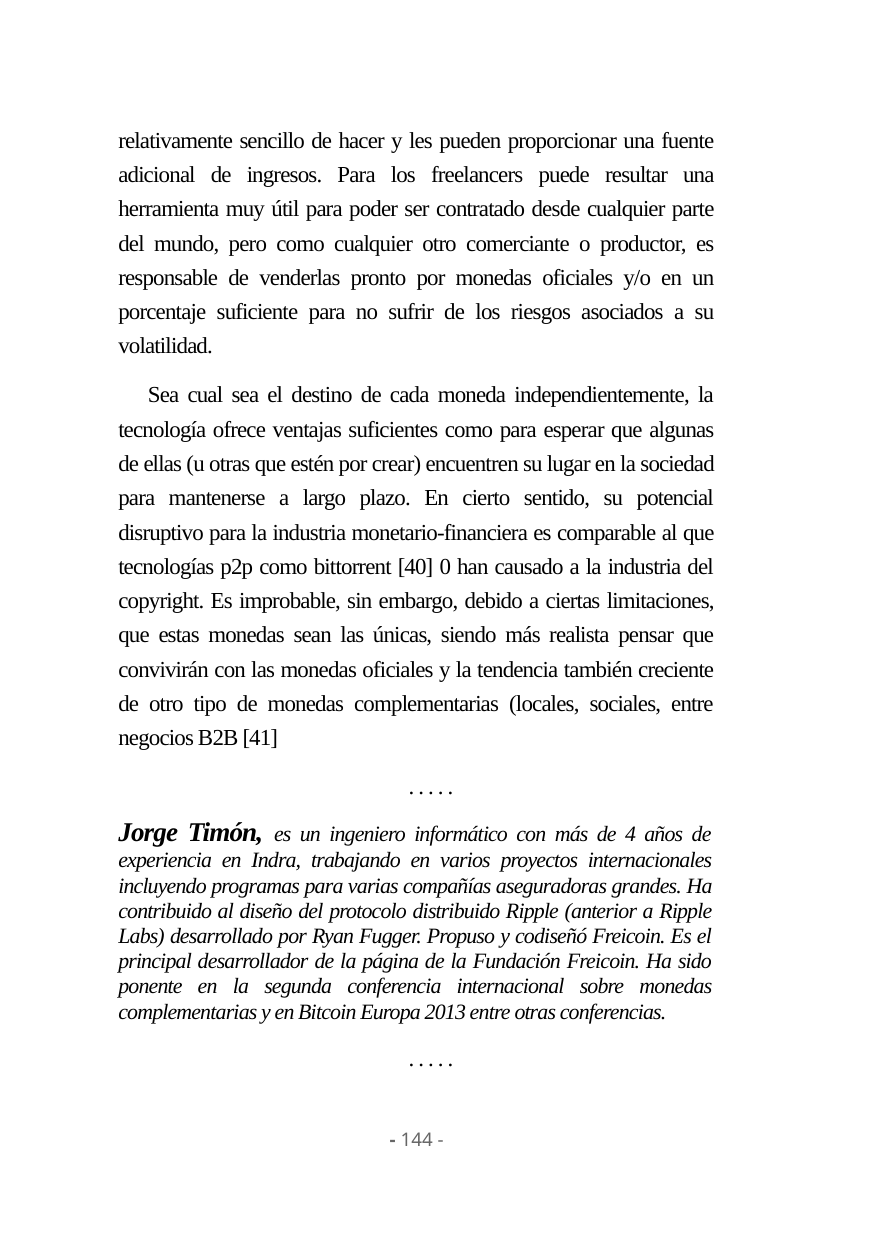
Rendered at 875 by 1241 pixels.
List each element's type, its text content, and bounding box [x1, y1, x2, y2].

text . . . . . [118, 1039, 714, 1073]
text relativamente sencillo de hacer y les pueden proporcionar una fuente adicional de ingresos. Para los freelancers puede resultar una herramienta muy útil para poder ser contratado desde cualquier parte del mundo, pero como cualquier otro comerciante o productor, es responsable de venderlas pronto por monedas oficiales y/o en un porcentaje suficiente para no sufrir de los riesgos asociados a su volatilidad. [118, 121, 714, 361]
text Jorge Timón, es un ingeniero informático con más de 4 años de experiencia en Indra, trabajando en varios proyectos internacionales incluyendo programas para varias compañías aseguradoras grandes. Ha contribuido al diseño del protocolo distribuido Ripple (anterior a Ripple Labs) desarrollado por Ryan Fugger. Propuso y codiseñó Freicoin. Es el principal desarrollador de la página de la Fundación Freicoin. Ha sido ponente en la segunda conferencia internacional sobre monedas complementarias y en Bitcoin Europa 2013 entre otras conferencias. [118, 816, 714, 1024]
text . . . . . [118, 767, 714, 802]
text Sea cual sea el destino de cada moneda independientemente, la tecnología ofrece ventajas suficientes como para esperar que algunas de ellas (u otras que estén por crear) encuentren su lugar en la sociedad para mantenerse a largo plazo. En cierto sentido, su potencial disruptivo para la industria monetario-financiera es comparable al que tecnologías p2p como bittorrent [40] 0 han causado a la industria del copyright. Es improbable, sin embargo, debido a ciertas limitaciones, que estas monedas sean las únicas, siendo más realista pensar que convivirán con las monedas oficiales y la tendencia también creciente de otro tipo de monedas complementarias (locales, sociales, entre negocios B2B [41] [118, 376, 714, 752]
